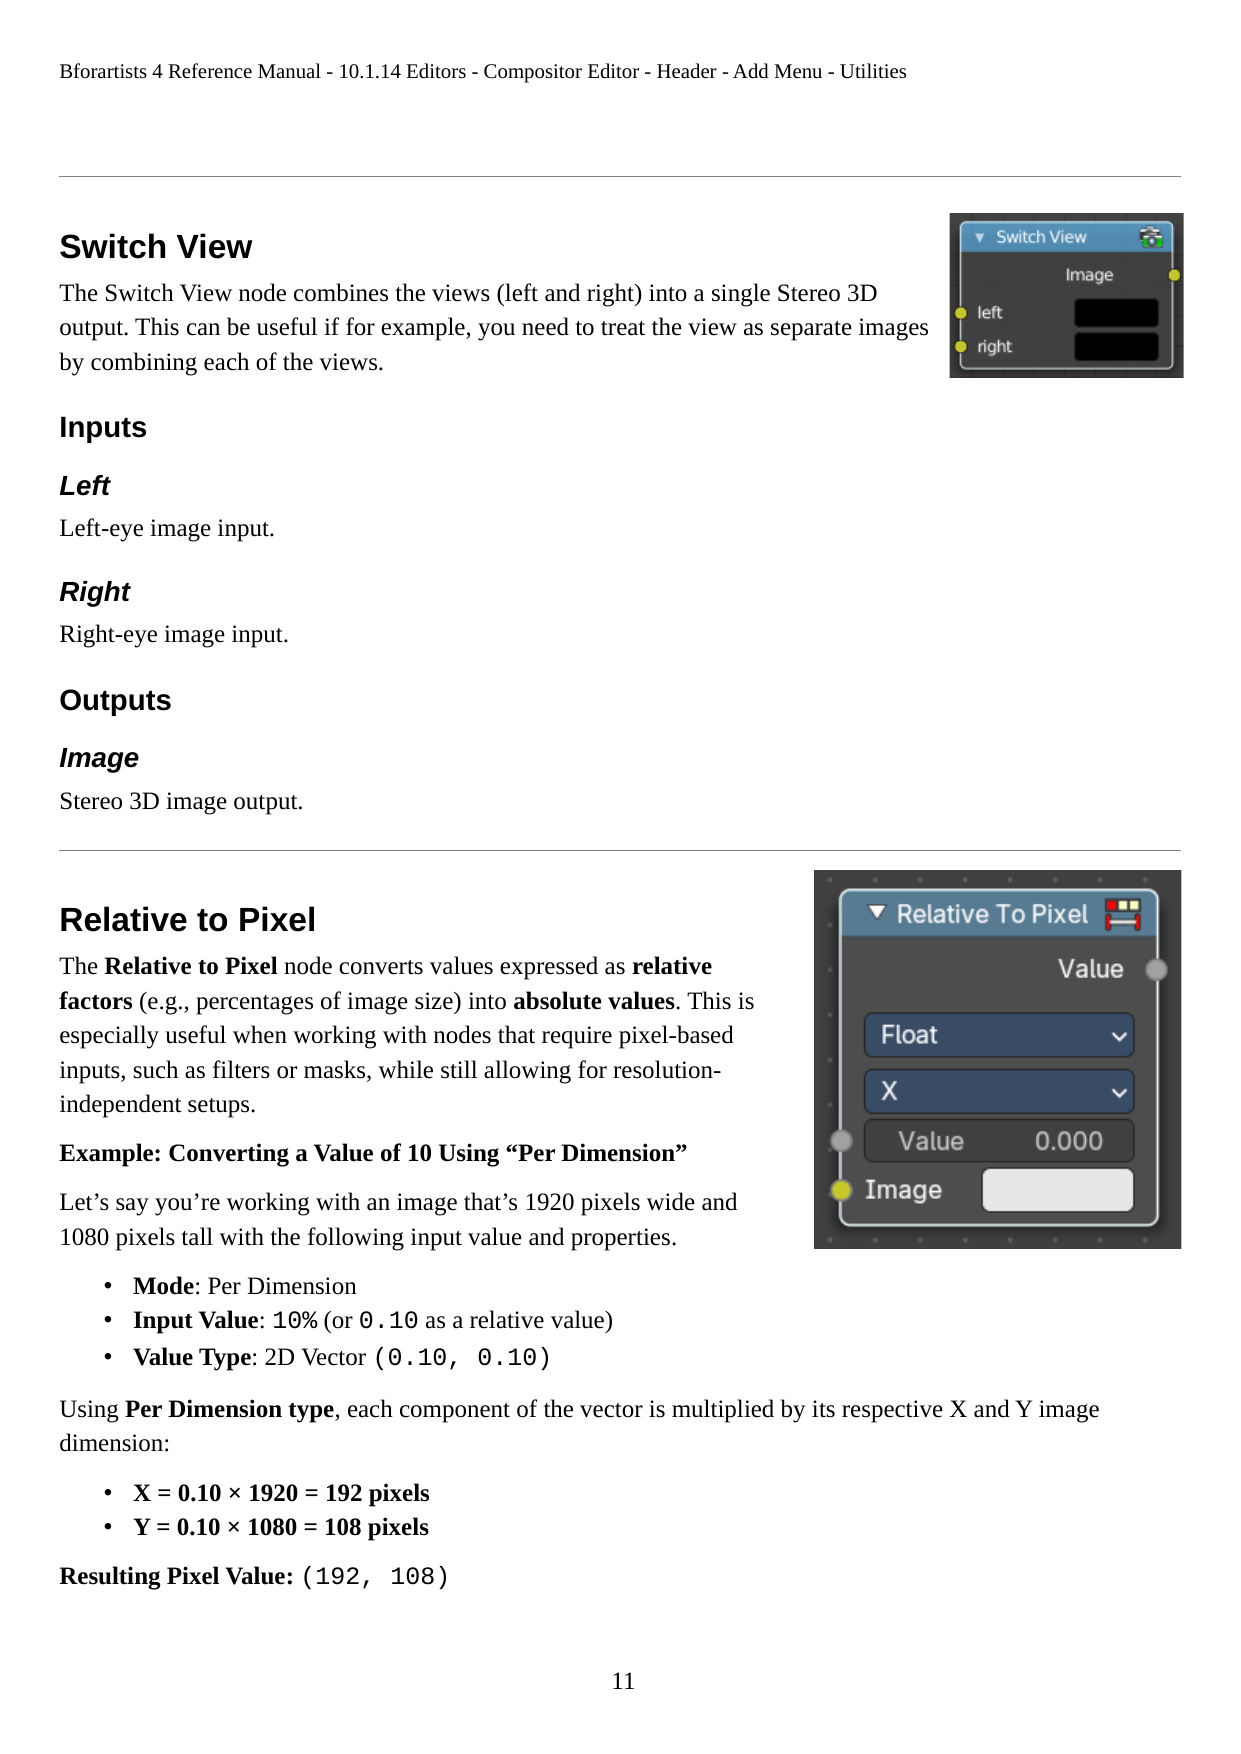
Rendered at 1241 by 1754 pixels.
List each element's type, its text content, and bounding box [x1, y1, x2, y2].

subtitle Right [59, 575, 1181, 607]
text Resulting Pixel Value: (192, 108) [59, 1561, 1181, 1592]
list X = 0.10 × 1920 = 192 pixels [103, 1478, 1181, 1506]
list Input Value: 10% (or 0.10 as a relative value) [103, 1306, 1181, 1336]
text Right-eye image input. [59, 619, 1181, 648]
list Mode: Per Dimension [103, 1271, 1181, 1300]
subtitle Image [59, 742, 1181, 774]
text Left-eye image input. [59, 513, 1181, 542]
text The Switch View node combines the views (left and right) into a single Stereo 3D output. This can be useful if for example, you need to treat the view as separate images by combining each of the views. [59, 278, 949, 376]
subtitle Inputs [59, 410, 1181, 444]
subtitle Left [59, 469, 1181, 501]
picture [814, 870, 1182, 1249]
subtitle Switch View [59, 227, 949, 265]
text Let’s say you’re working with an image that’s 1920 pixels wide and 1080 pixels tall with the following input value and properties. [59, 1187, 1181, 1251]
text Stereo 3D image output. [59, 786, 1181, 815]
subtitle Outputs [59, 683, 1181, 717]
picture [949, 213, 1184, 378]
subtitle Relative to Pixel [59, 900, 814, 939]
text Example: Converting a Value of 10 Using “Per Dimension” [59, 1138, 814, 1167]
text Using Per Dimension type, each component of the vector is multiplied by its respective X and Y image dimension: [59, 1394, 1181, 1457]
list Y = 0.10 × 1080 = 108 pixels [103, 1512, 1181, 1541]
list Value Type: 2D Vector (0.10, 0.10) [103, 1342, 1181, 1373]
text The Relative to Pixel node converts values expressed as relative factors (e.g., percentages of image size) into absolute values. This is especially useful when working with nodes that require pixel-based inputs, such as filters or masks, while still allowing for resolution-independent setups. [59, 951, 814, 1118]
